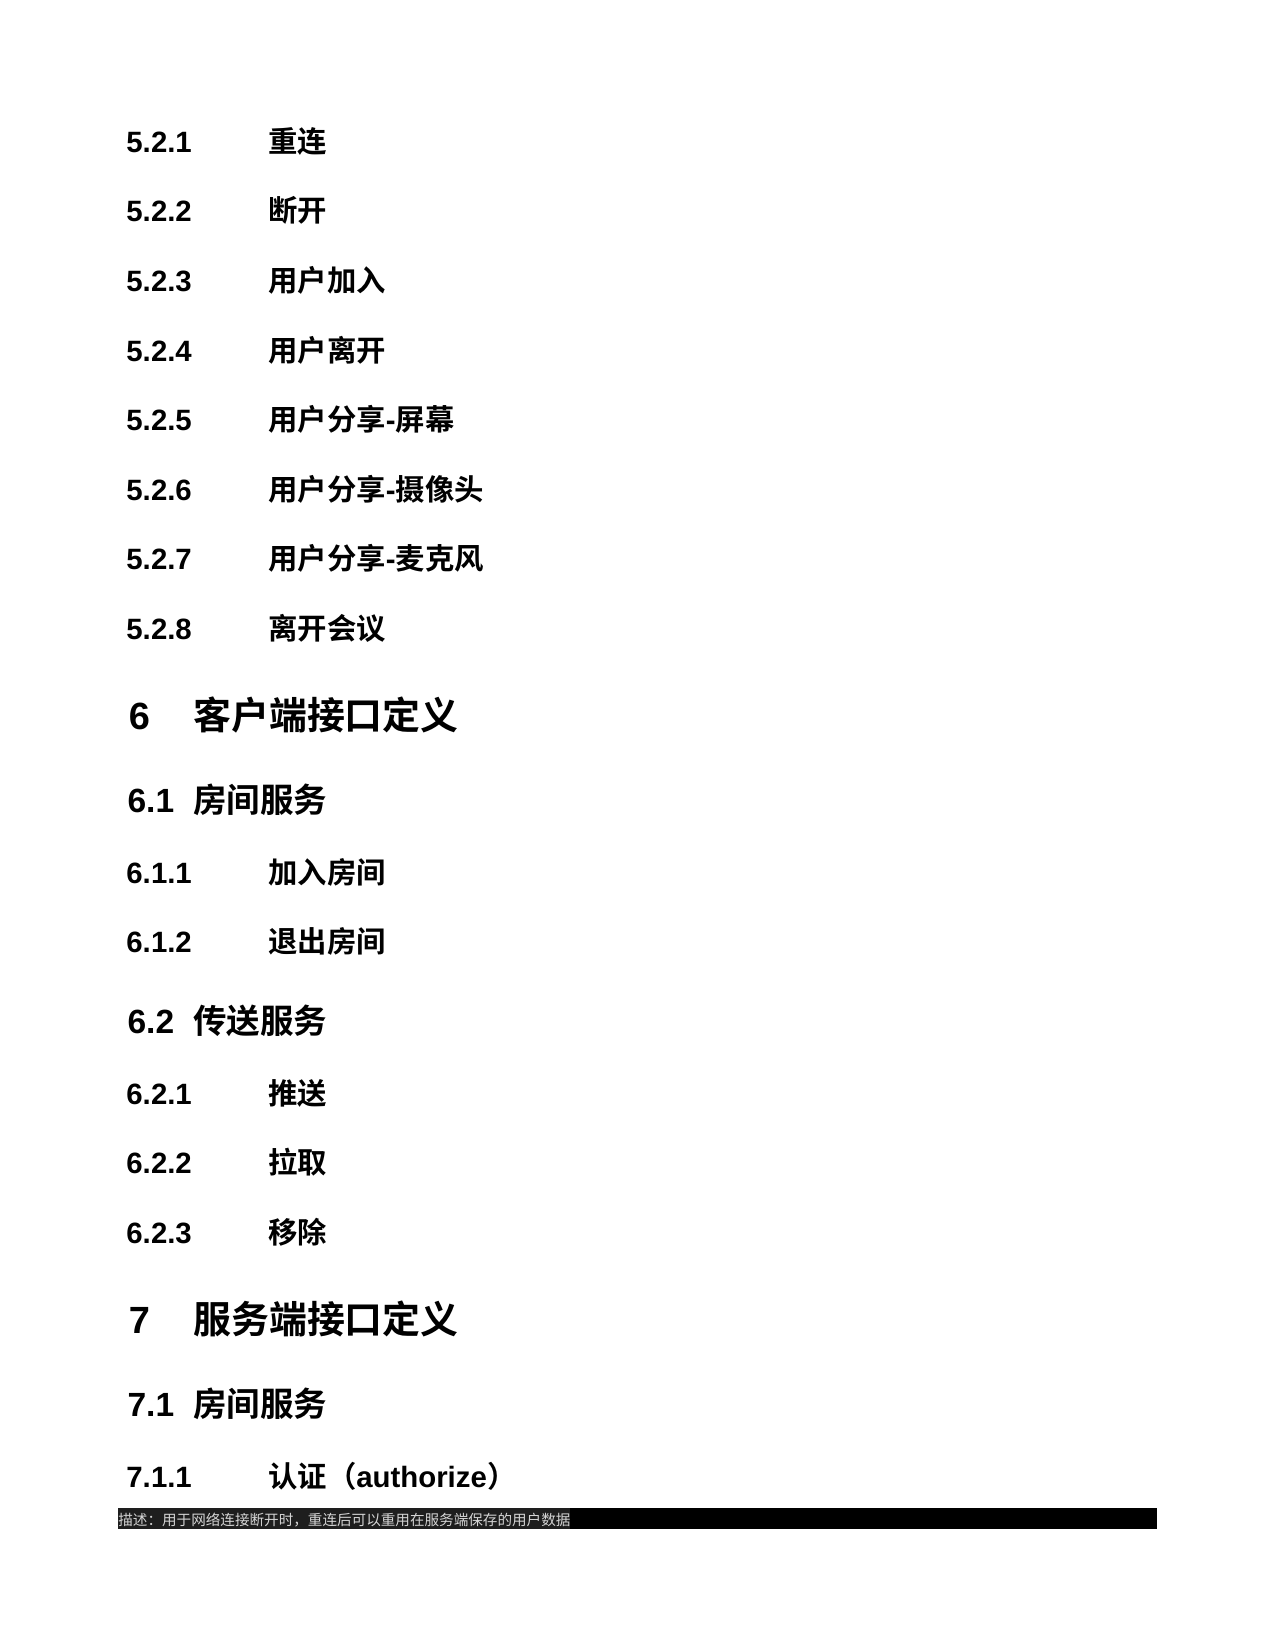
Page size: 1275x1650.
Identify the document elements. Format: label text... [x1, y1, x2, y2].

text 描述：用于网络连接断开时，重连后可以重用在服务端保存的用户数据 [118, 1508, 1157, 1529]
subtitle 加入房间 [118, 849, 1157, 892]
subtitle 客户端接口定义 [118, 685, 1157, 740]
subtitle 服务端接口定义 [118, 1289, 1157, 1344]
subtitle 移除 [118, 1209, 1157, 1252]
subtitle 重连 [118, 118, 1157, 161]
subtitle 房间服务 [118, 1377, 1157, 1426]
subtitle 用户分享-麦克风 [118, 536, 1157, 578]
subtitle 推送 [118, 1070, 1157, 1113]
subtitle 传送服务 [118, 994, 1157, 1043]
subtitle 退出房间 [118, 919, 1157, 961]
subtitle 拉取 [118, 1140, 1157, 1182]
subtitle 离开会议 [118, 605, 1157, 648]
subtitle 用户加入 [118, 257, 1157, 300]
subtitle 用户离开 [118, 327, 1157, 369]
subtitle 用户分享-摄像头 [118, 466, 1157, 508]
subtitle 断开 [118, 188, 1157, 230]
subtitle 用户分享-屏幕 [118, 396, 1157, 439]
subtitle 认证（authorize） [118, 1453, 1157, 1496]
subtitle 房间服务 [118, 773, 1157, 822]
